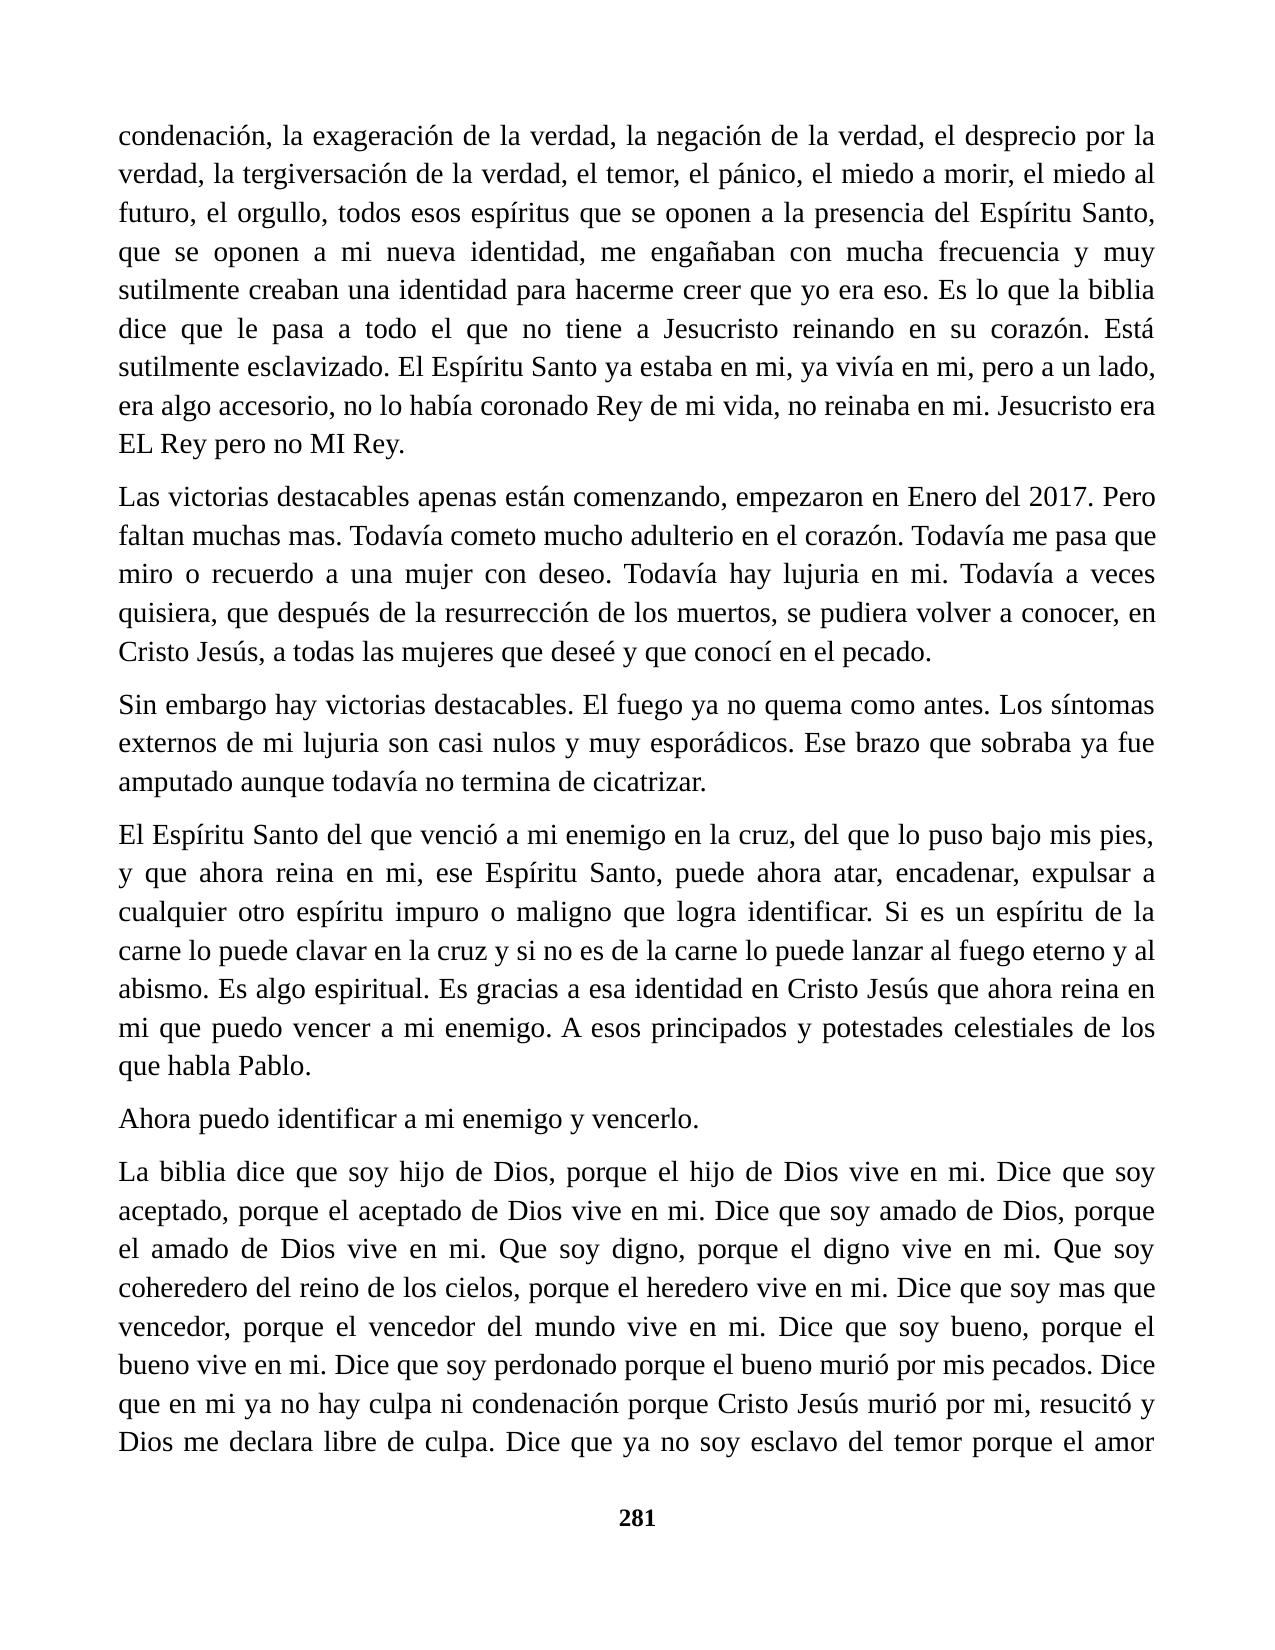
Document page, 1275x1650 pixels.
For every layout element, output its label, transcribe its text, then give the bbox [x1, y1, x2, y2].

text Sin embargo hay victorias destacables. El fuego ya no quema como antes. Los síntomas externos de mi lujuria son casi nulos y muy esporádicos. Ese brazo que sobraba ya fue amputado aunque todavía no termina de cicatrizar. [118, 687, 1157, 797]
text El Espíritu Santo del que venció a mi enemigo en la cruz, del que lo puso bajo mis pies, y que ahora reina en mi, ese Espíritu Santo, puede ahora atar, encadenar, expulsar a cualquier otro espíritu impuro o maligno que logra identificar. Si es un espíritu de la carne lo puede clavar en la cruz y si no es de la carne lo puede lanzar al fuego eterno y al abismo. Es algo espiritual. Es gracias a esa identidad en Cristo Jesús que ahora reina en mi que puedo vencer a mi enemigo. A esos principados y potestades celestiales de los que habla Pablo. [118, 817, 1157, 1082]
text Las victorias destacables apenas están comenzando, empezaron en Enero del 2017. Pero faltan muchas mas. Todavía cometo mucho adulterio en el corazón. Todavía me pasa que miro o recuerdo a una mujer con deseo. Todavía hay lujuria en mi. Todavía a veces quisiera, que después de la resurrección de los muertos, se pudiera volver a conocer, en Cristo Jesús, a todas las mujeres que deseé y que conocí en el pecado. [118, 479, 1157, 667]
text Ahora puedo identificar a mi enemigo y vencerlo. [118, 1101, 1157, 1135]
text condenación, la exageración de la verdad, la negación de la verdad, el desprecio por la verdad, la tergiversación de la verdad, el temor, el pánico, el miedo a morir, el miedo al futuro, el orgullo, todos esos espíritus que se oponen a la presencia del Espíritu Santo, que se oponen a mi nueva identidad, me engañaban con mucha frecuencia y muy sutilmente creaban una identidad para hacerme creer que yo era eso. Es lo que la biblia dice que le pasa a todo el que no tiene a Jesucristo reinando en su corazón. Está sutilmente esclavizado. El Espíritu Santo ya estaba en mi, ya vivía en mi, pero a un lado, era algo accesorio, no lo había coronado Rey de mi vida, no reinaba en mi. Jesucristo era EL Rey pero no MI Rey. [118, 118, 1157, 460]
text La biblia dice que soy hijo de Dios, porque el hijo de Dios vive en mi. Dice que soy aceptado, porque el aceptado de Dios vive en mi. Dice que soy amado de Dios, porque el amado de Dios vive en mi. Que soy digno, porque el digno vive en mi. Que soy coheredero del reino de los cielos, porque el heredero vive en mi. Dice que soy mas que vencedor, porque el vencedor del mundo vive en mi. Dice que soy bueno, porque el bueno vive en mi. Dice que soy perdonado porque el bueno murió por mis pecados. Dice que en mi ya no hay culpa ni condenación porque Cristo Jesús murió por mi, resucitó y Dios me declara libre de culpa. Dice que ya no soy esclavo del temor porque el amor [118, 1154, 1157, 1458]
